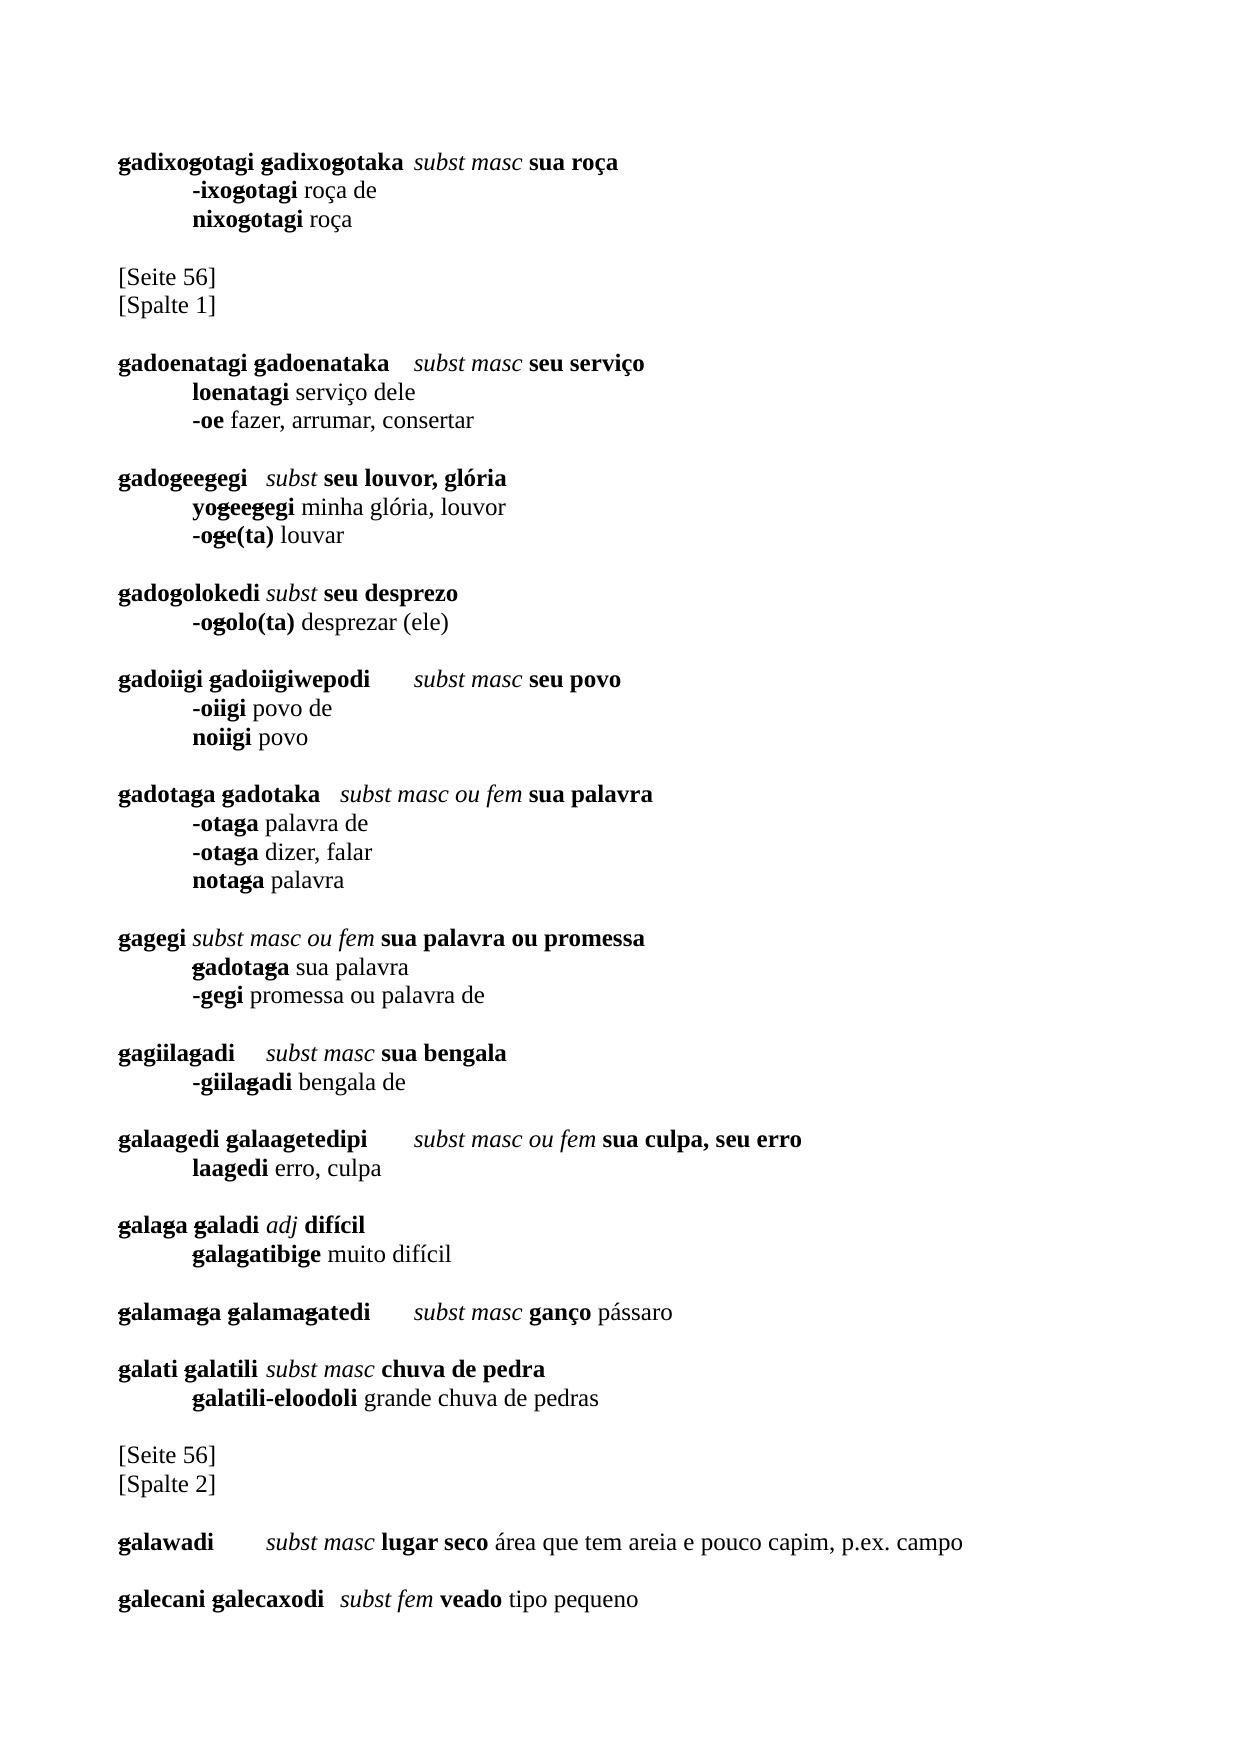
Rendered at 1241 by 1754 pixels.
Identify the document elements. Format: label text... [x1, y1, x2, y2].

text gadogolokedi subst seu desprezo [118, 578, 1122, 607]
text loenatagi serviço dele [118, 377, 1122, 406]
text gadixogotagi gadixogotaka subst masc sua roça [118, 147, 1122, 176]
text [Seite 56] [118, 262, 1122, 291]
text galamaga galamagatedi subst masc ganço pássaro [118, 1297, 1122, 1326]
text galati galatili subst masc chuva de pedra [118, 1354, 1122, 1383]
text -otaga palavra de [118, 808, 1122, 837]
text -oge(ta) louvar [118, 521, 1122, 549]
text laagedi erro, culpa [118, 1153, 1122, 1182]
text galaga galadi adj difícil [118, 1211, 1122, 1239]
text nixogotagi roça [118, 204, 1122, 233]
text galawadi subst masc lugar seco área que tem areia e pouco capim, p.ex. campo [118, 1527, 1122, 1556]
text gadotaga gadotaka subst masc ou fem sua palavra [118, 779, 1122, 808]
text yogeegegi minha glória, louvor [118, 492, 1122, 521]
text gagegi subst masc ou fem sua palavra ou promessa [118, 923, 1122, 952]
text -oe fazer, arrumar, consertar [118, 406, 1122, 434]
text gadogeegegi subst seu louvor, glória [118, 463, 1122, 492]
text gadoenatagi gadoenataka subst masc seu serviço [118, 348, 1122, 377]
text galaagedi galaagetedipi subst masc ou fem sua culpa, seu erro [118, 1124, 1122, 1153]
text galagatibige muito difícil [118, 1239, 1122, 1268]
text galatili-eloodoli grande chuva de pedras [118, 1383, 1122, 1412]
text -gegi promessa ou palavra de [118, 981, 1122, 1009]
text -otaga dizer, falar [118, 837, 1122, 866]
text notaga palavra [118, 866, 1122, 894]
text gadoiigi gadoiigiwepodi subst masc seu povo [118, 664, 1122, 693]
text gagiilagadi subst masc sua bengala [118, 1038, 1122, 1067]
text -ixogotagi roça de [118, 176, 1122, 204]
text [Seite 56] [118, 1441, 1122, 1469]
text -ogolo(ta) desprezar (ele) [118, 607, 1122, 636]
text -oiigi povo de [118, 693, 1122, 722]
text galecani galecaxodi subst fem veado tipo pequeno [118, 1584, 1122, 1613]
text -giilagadi bengala de [118, 1067, 1122, 1096]
text [Spalte 2] [118, 1469, 1122, 1498]
text noiigi povo [118, 722, 1122, 751]
text [Spalte 1] [118, 291, 1122, 319]
text gadotaga sua palavra [118, 952, 1122, 981]
